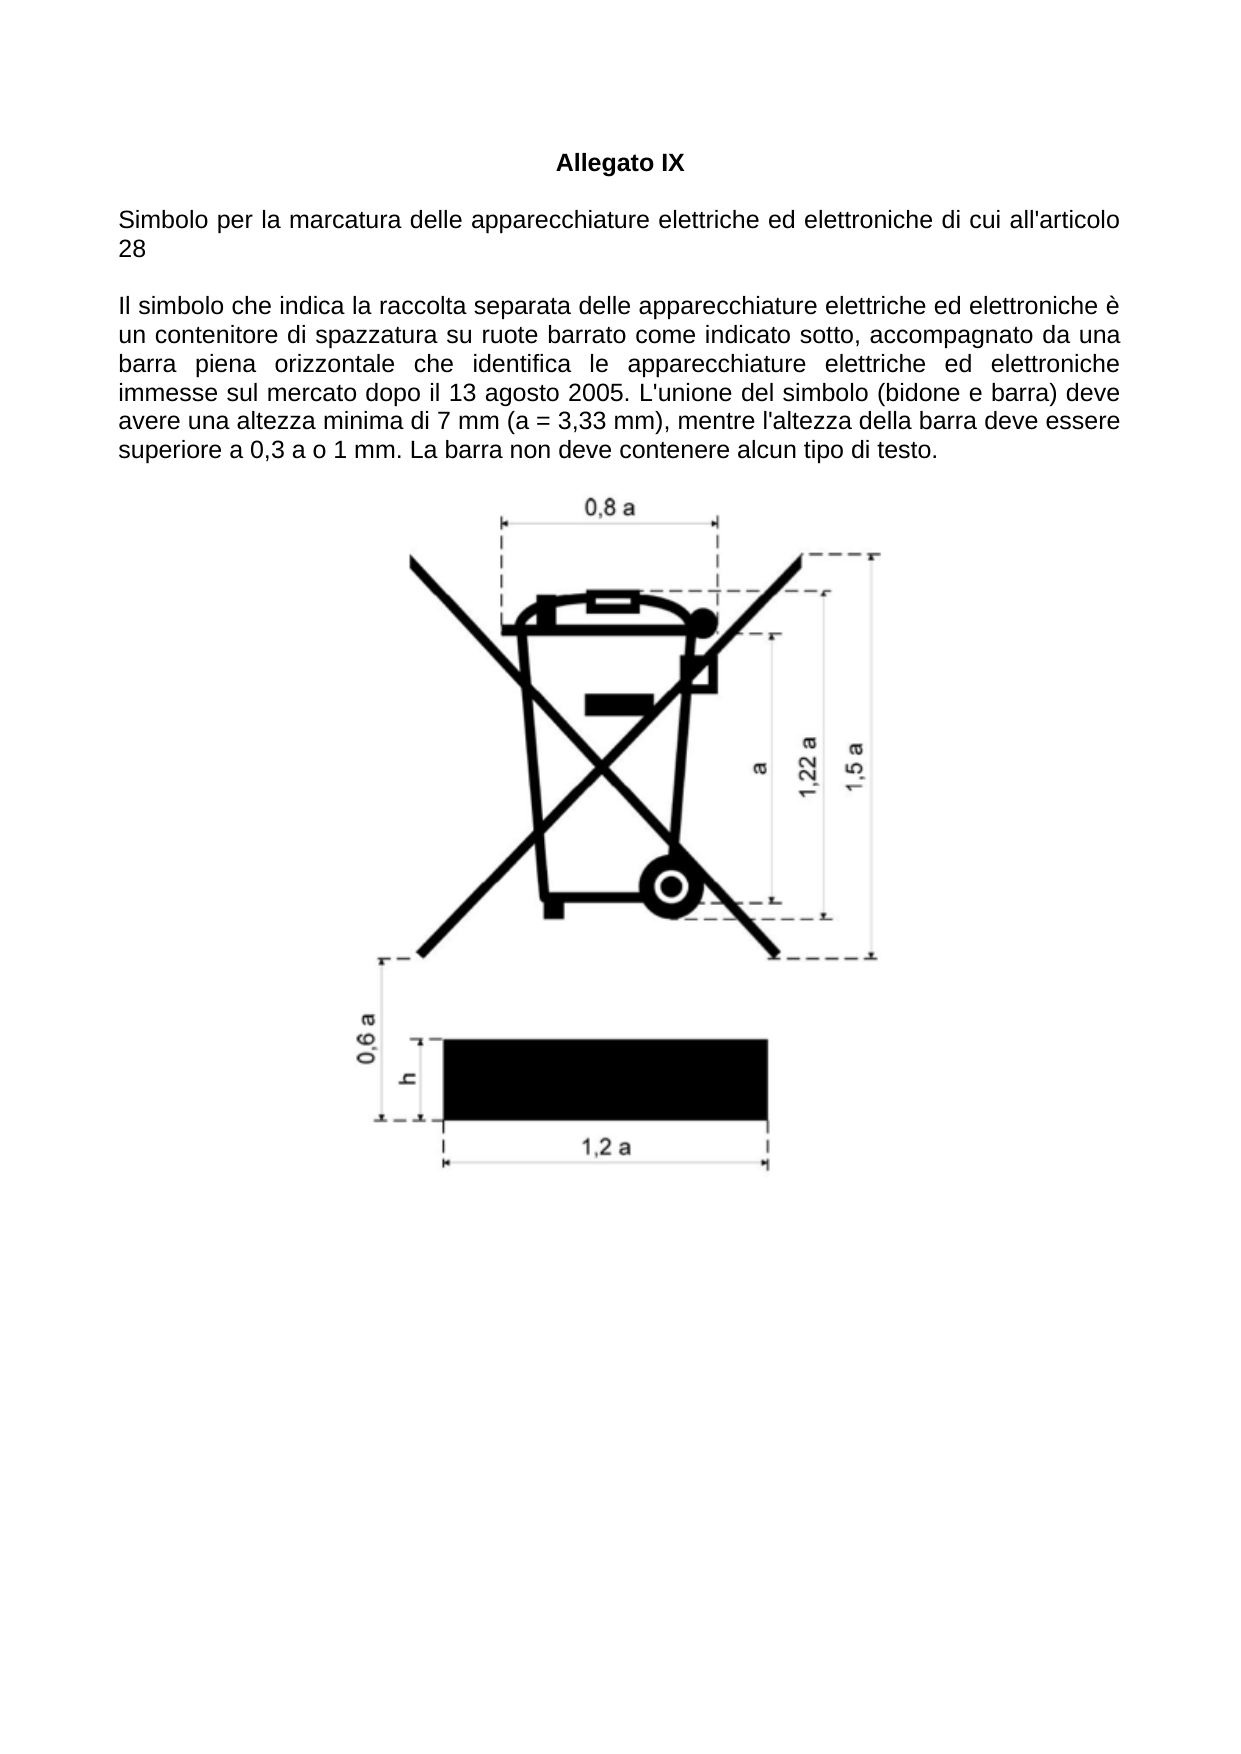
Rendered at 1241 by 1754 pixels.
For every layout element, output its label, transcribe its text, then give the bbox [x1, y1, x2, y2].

subtitle Allegato IX [118, 148, 1122, 176]
text Simbolo per la marcatura delle apparecchiature elettriche ed elettroniche di cui all'articolo 28 [118, 205, 1122, 263]
picture [352, 492, 888, 1185]
text Il simbolo che indica la raccolta separata delle apparecchiature elettriche ed elettroniche è un contenitore di spazzatura su ruote barrato come indicato sotto, accompagnato da una barra piena orizzontale che identifica le apparecchiature elettriche ed elettroniche immesse sul mercato dopo il 13 agosto 2005. L'unione del simbolo (bidone e barra) deve avere una altezza minima di 7 mm (a = 3,33 mm), mentre l'altezza della barra deve essere superiore a 0,3 a o 1 mm. La barra non deve contenere alcun tipo di testo. [118, 291, 1122, 464]
